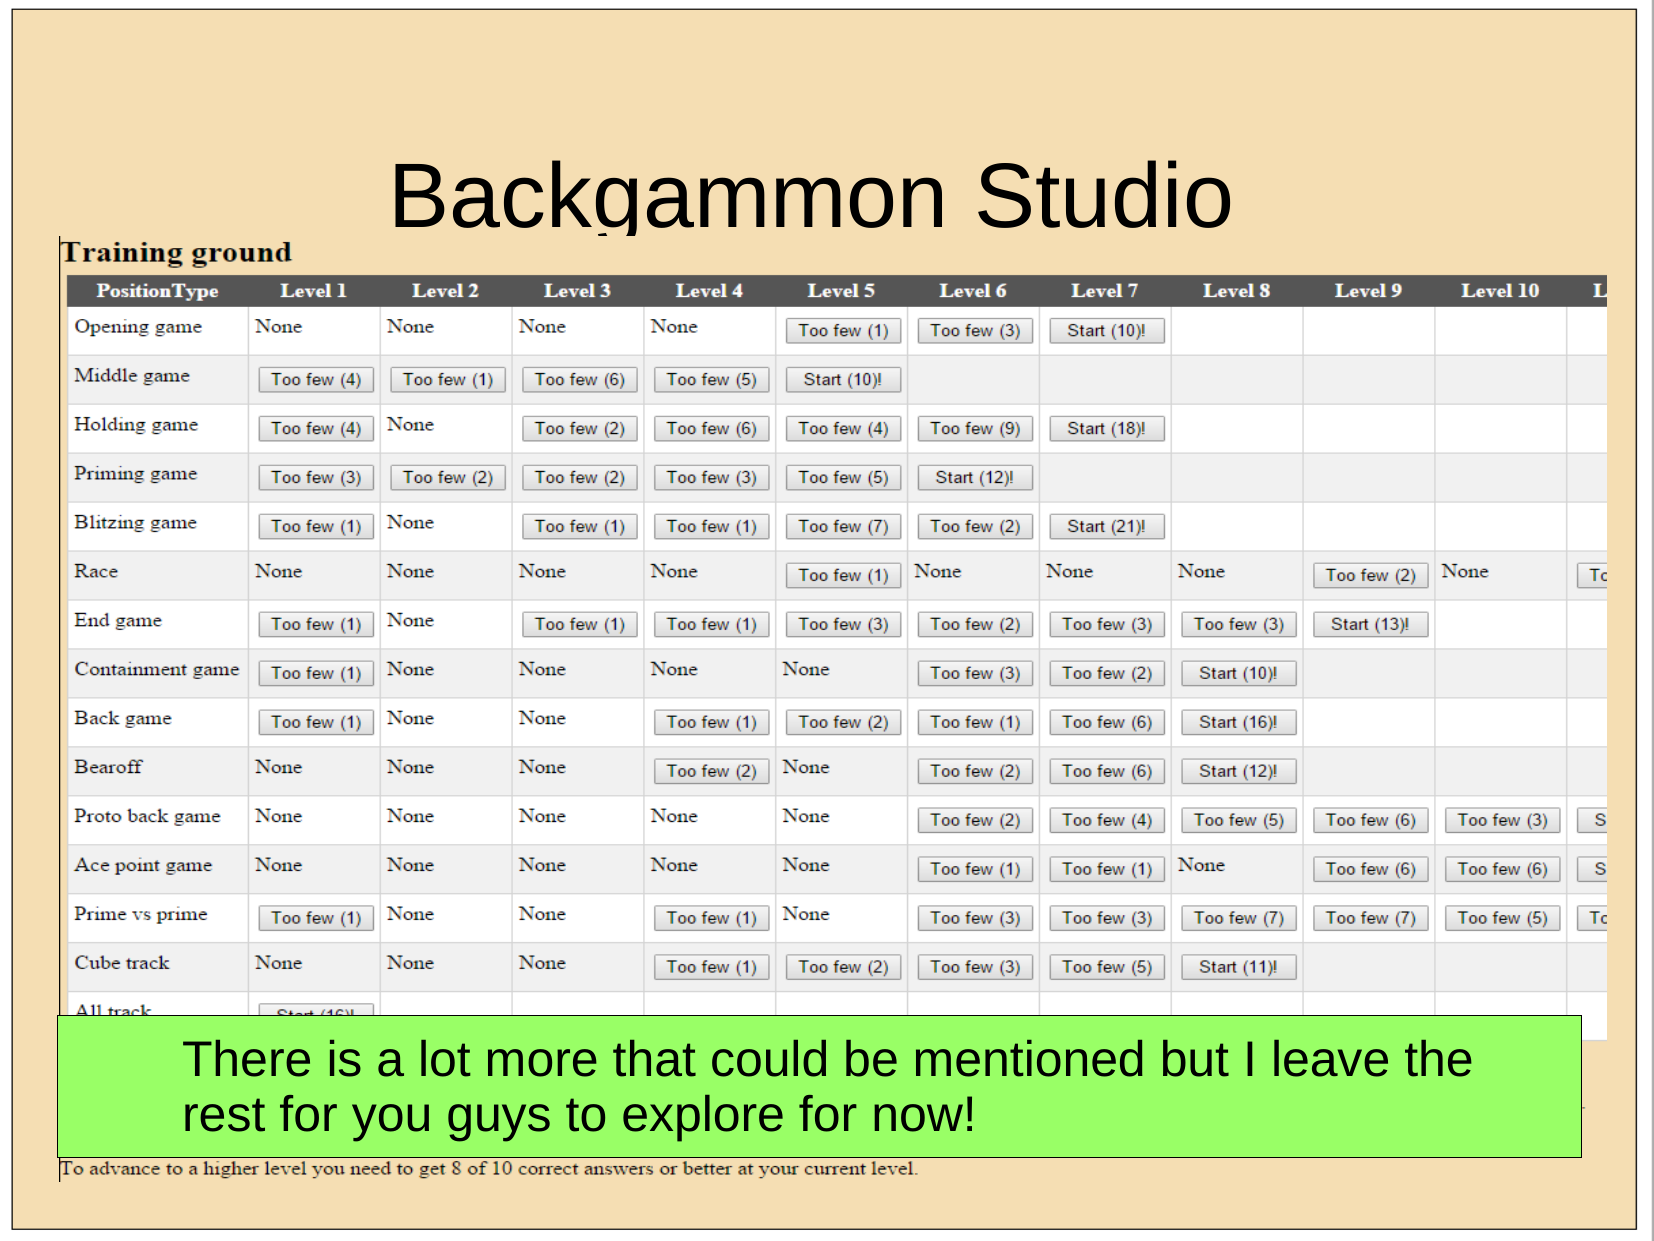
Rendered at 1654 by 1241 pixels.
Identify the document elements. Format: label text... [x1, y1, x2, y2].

text_box There is a lot more that could be mentioned but I leave the rest for you guys to explore for now! [57, 1015, 1582, 1158]
picture [0, 0, 1654, 1241]
title Backgammon Studio [118, 112, 1506, 236]
